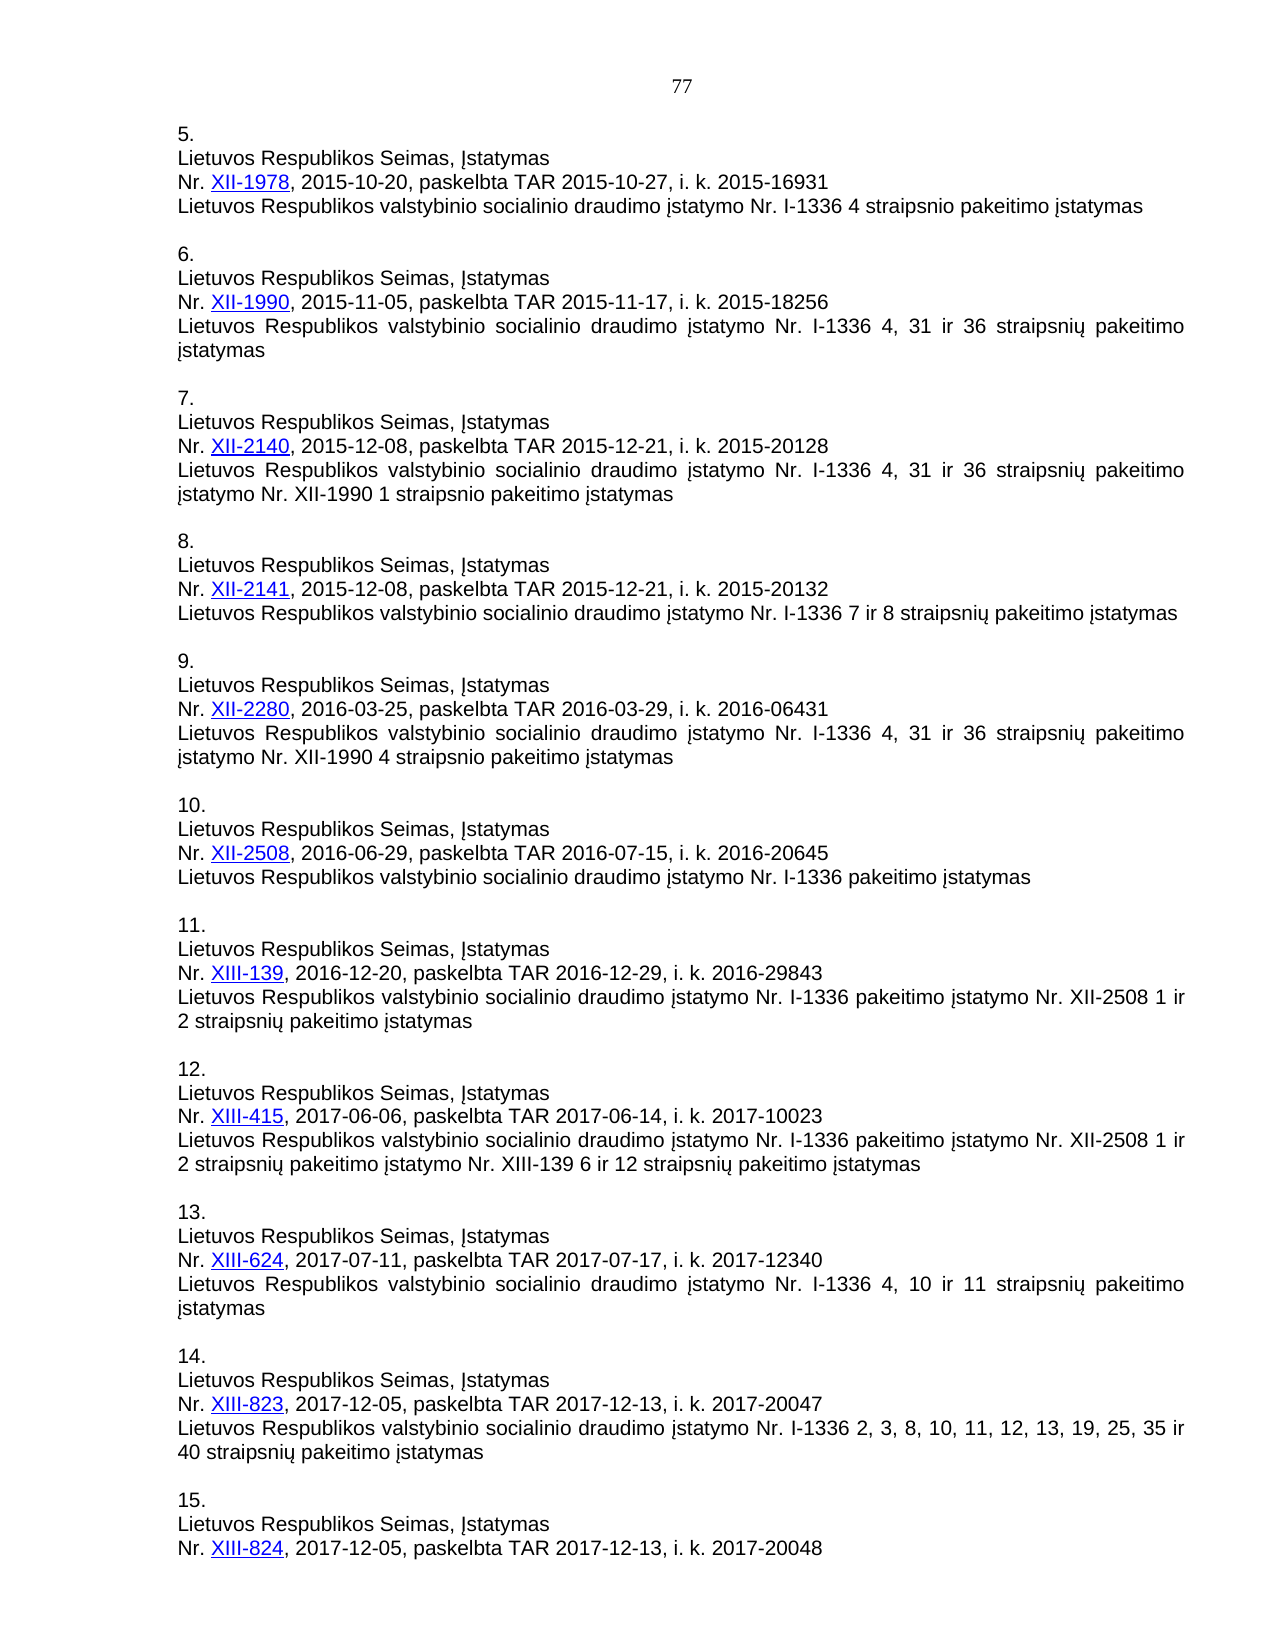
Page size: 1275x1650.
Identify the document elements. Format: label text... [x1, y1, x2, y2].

text Lietuvos Respublikos Seimas, Įstatymas [177, 1080, 1186, 1104]
text Nr. XIII-139, 2016-12-20, paskelbta TAR 2016-12-29, i. k. 2016-29843 [177, 961, 1186, 984]
text Lietuvos Respublikos valstybinio socialinio draudimo įstatymo Nr. I-1336 pakeitimo įstatymo Nr. XII-2508 1 ir 2 straipsnių pakeitimo įstatymo Nr. XIII-139 6 ir 12 straipsnių pakeitimo įstatymas [177, 1128, 1186, 1176]
text 12. [177, 1056, 1186, 1080]
text Lietuvos Respublikos Seimas, Įstatymas [177, 1368, 1186, 1392]
text Lietuvos Respublikos Seimas, Įstatymas [177, 673, 1186, 697]
text Lietuvos Respublikos Seimas, Įstatymas [177, 937, 1186, 961]
text Lietuvos Respublikos Seimas, Įstatymas [177, 817, 1186, 841]
text Lietuvos Respublikos Seimas, Įstatymas [177, 1512, 1186, 1536]
text Nr. XII-2140, 2015-12-08, paskelbta TAR 2015-12-21, i. k. 2015-20128 [177, 433, 1186, 457]
text Nr. XIII-823, 2017-12-05, paskelbta TAR 2017-12-13, i. k. 2017-20047 [177, 1392, 1186, 1416]
text Lietuvos Respublikos Seimas, Įstatymas [177, 146, 1186, 170]
text Lietuvos Respublikos valstybinio socialinio draudimo įstatymo Nr. I-1336 4, 31 ir 36 straipsnių pakeitimo įstatymo Nr. XII-1990 4 straipsnio pakeitimo įstatymas [177, 721, 1186, 769]
text 14. [177, 1344, 1186, 1368]
text Lietuvos Respublikos valstybinio socialinio draudimo įstatymo Nr. I-1336 pakeitimo įstatymo Nr. XII-2508 1 ir 2 straipsnių pakeitimo įstatymas [177, 984, 1186, 1032]
text Nr. XII-2141, 2015-12-08, paskelbta TAR 2015-12-21, i. k. 2015-20132 [177, 577, 1186, 601]
text 7. [177, 386, 1186, 409]
text Lietuvos Respublikos Seimas, Įstatymas [177, 1224, 1186, 1248]
text Lietuvos Respublikos valstybinio socialinio draudimo įstatymo Nr. I-1336 4, 10 ir 11 straipsnių pakeitimo įstatymas [177, 1272, 1186, 1320]
text 6. [177, 242, 1186, 266]
text 9. [177, 649, 1186, 673]
text Lietuvos Respublikos valstybinio socialinio draudimo įstatymo Nr. I-1336 4 straipsnio pakeitimo įstatymas [177, 194, 1186, 218]
text Nr. XII-1990, 2015-11-05, paskelbta TAR 2015-11-17, i. k. 2015-18256 [177, 290, 1186, 314]
text Nr. XII-2508, 2016-06-29, paskelbta TAR 2016-07-15, i. k. 2016-20645 [177, 841, 1186, 865]
text Nr. XIII-624, 2017-07-11, paskelbta TAR 2017-07-17, i. k. 2017-12340 [177, 1248, 1186, 1272]
text 13. [177, 1200, 1186, 1224]
text Lietuvos Respublikos valstybinio socialinio draudimo įstatymo Nr. I-1336 7 ir 8 straipsnių pakeitimo įstatymas [177, 601, 1186, 625]
text Nr. XIII-824, 2017-12-05, paskelbta TAR 2017-12-13, i. k. 2017-20048 [177, 1536, 1186, 1559]
text Lietuvos Respublikos valstybinio socialinio draudimo įstatymo Nr. I-1336 4, 31 ir 36 straipsnių pakeitimo įstatymo Nr. XII-1990 1 straipsnio pakeitimo įstatymas [177, 457, 1186, 505]
text 8. [177, 529, 1186, 553]
text Lietuvos Respublikos valstybinio socialinio draudimo įstatymo Nr. I-1336 pakeitimo įstatymas [177, 865, 1186, 889]
text 5. [177, 122, 1186, 146]
text Lietuvos Respublikos valstybinio socialinio draudimo įstatymo Nr. I-1336 4, 31 ir 36 straipsnių pakeitimo įstatymas [177, 314, 1186, 362]
text Nr. XII-1978, 2015-10-20, paskelbta TAR 2015-10-27, i. k. 2015-16931 [177, 170, 1186, 194]
text Lietuvos Respublikos valstybinio socialinio draudimo įstatymo Nr. I-1336 2, 3, 8, 10, 11, 12, 13, 19, 25, 35 ir 40 straipsnių pakeitimo įstatymas [177, 1416, 1186, 1464]
text 10. [177, 793, 1186, 817]
text Lietuvos Respublikos Seimas, Įstatymas [177, 409, 1186, 433]
text Lietuvos Respublikos Seimas, Įstatymas [177, 553, 1186, 577]
text Nr. XII-2280, 2016-03-25, paskelbta TAR 2016-03-29, i. k. 2016-06431 [177, 697, 1186, 721]
text 11. [177, 913, 1186, 937]
text Lietuvos Respublikos Seimas, Įstatymas [177, 266, 1186, 290]
text 15. [177, 1488, 1186, 1512]
text Nr. XIII-415, 2017-06-06, paskelbta TAR 2017-06-14, i. k. 2017-10023 [177, 1104, 1186, 1128]
